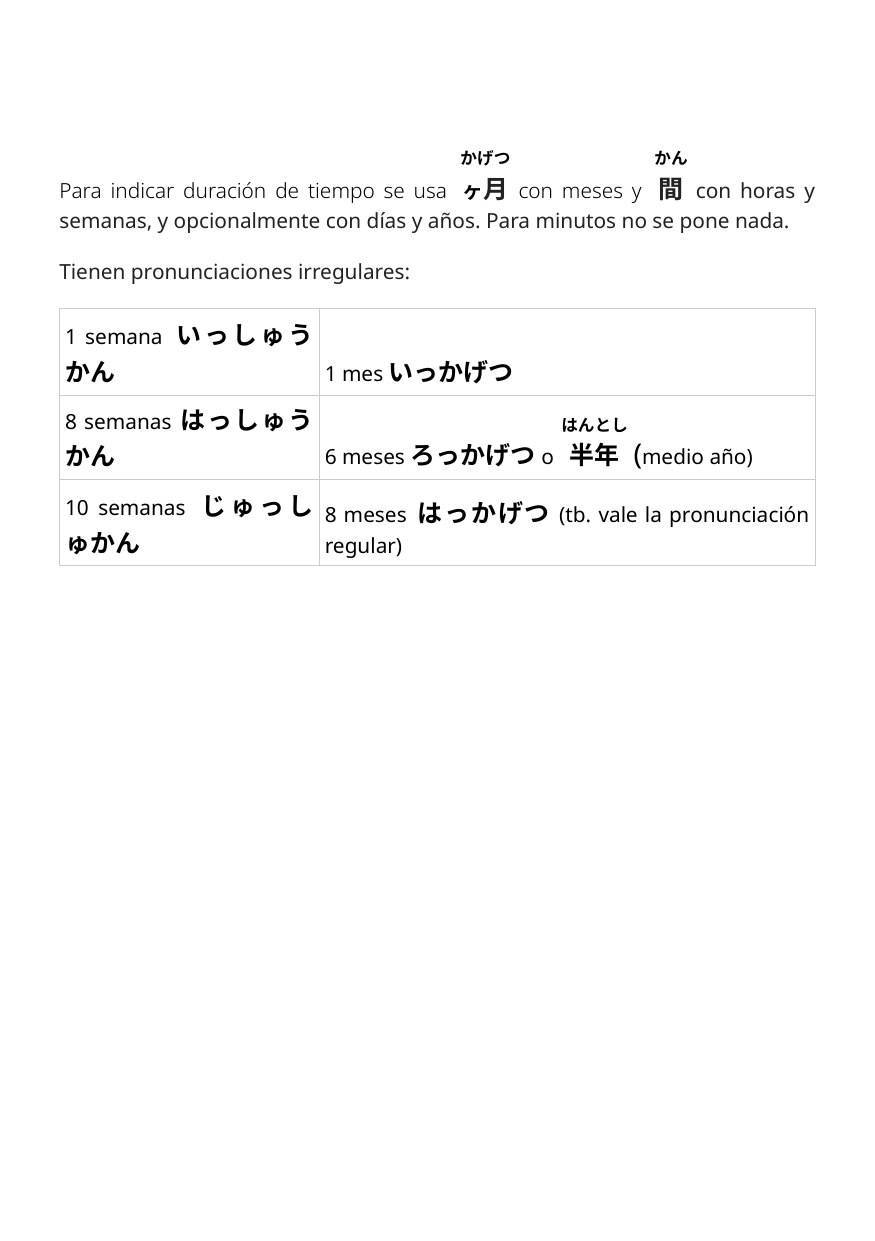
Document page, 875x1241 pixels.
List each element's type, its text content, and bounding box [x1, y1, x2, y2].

table_cell 6 meses ろっかげつ o 半年はんとし (medio año) [320, 396, 815, 479]
table_cell 10 semanas じゅっしゅかん [60, 480, 319, 565]
table_cell 8 meses はっかげつ (tb. vale la pronunciación regular) [320, 480, 815, 565]
table_cell 8 semanas はっしゅうかん [60, 396, 319, 479]
table_header 1 semana いっしゅうかん [60, 309, 319, 395]
text Para indicar duración de tiempo se usa ヶ月かげつ con meses y 間かん con horas y semanas, y opcionalmente con días y años. Para minutos no se pone nada. [59, 145, 815, 234]
text Tienen pronunciaciones irregulares: [59, 257, 815, 285]
table_header 1 mes いっかげつ [320, 309, 815, 395]
